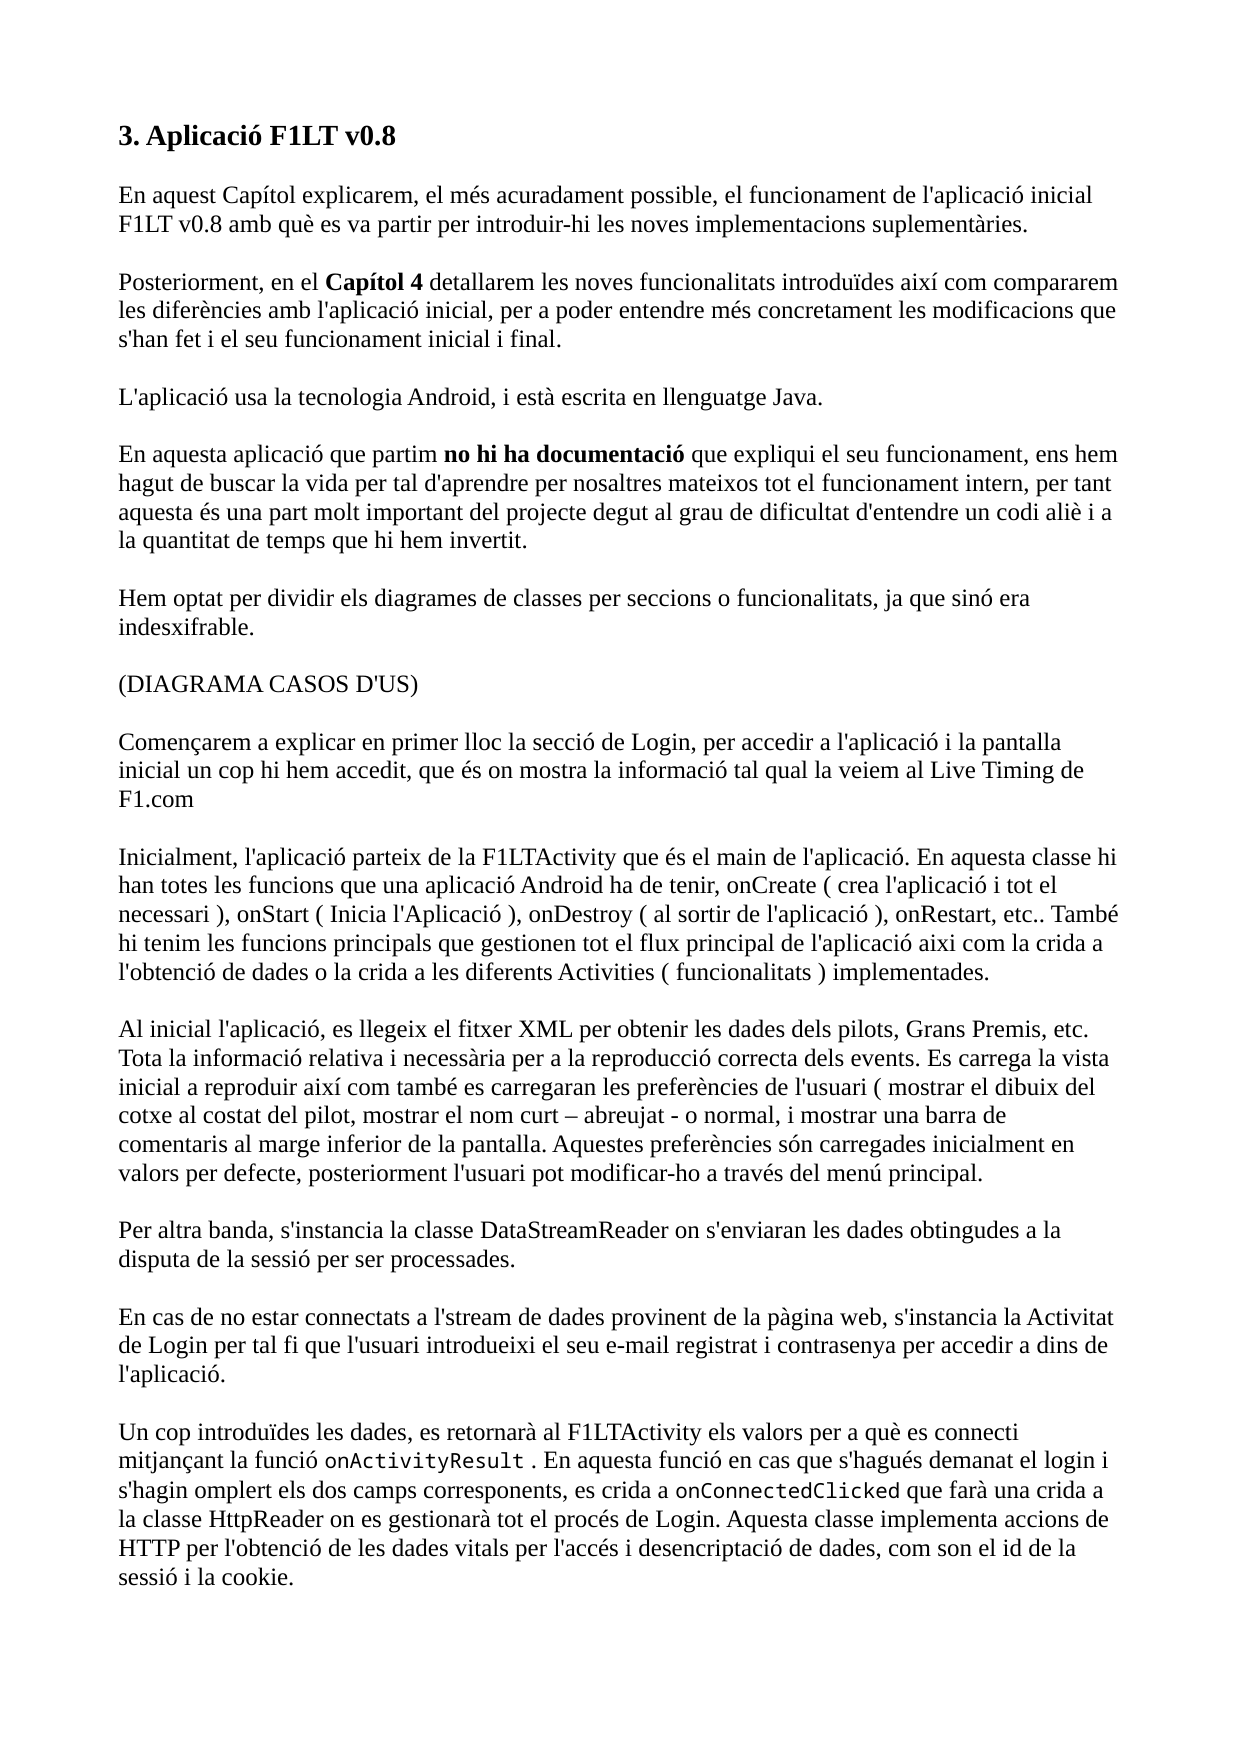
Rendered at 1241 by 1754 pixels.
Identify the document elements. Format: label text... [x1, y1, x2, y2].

text En aquest Capítol explicarem, el més acuradament possible, el funcionament de l'aplicació inicial F1LT v0.8 amb què es va partir per introduir-hi les noves implementacions suplementàries. [118, 180, 1122, 238]
text Començarem a explicar en primer lloc la secció de Login, per accedir a l'aplicació i la pantalla inicial un cop hi hem accedit, que és on mostra la informació tal qual la veiem al Live Timing de F1.com [118, 727, 1122, 813]
text 3. Aplicació F1LT v0.8 [118, 118, 1122, 152]
text Al inicial l'aplicació, es llegeix el fitxer XML per obtenir les dades dels pilots, Grans Premis, etc. Tota la informació relativa i necessària per a la reproducció correcta dels events. Es carrega la vista inicial a reproduir així com també es carregaran les preferències de l'usuari ( mostrar el dibuix del cotxe al costat del pilot, mostrar el nom curt – abreujat - o normal, i mostrar una barra de comentaris al marge inferior de la pantalla. Aquestes preferències són carregades inicialment en valors per defecte, posteriorment l'usuari pot modificar-ho a través del menú principal. [118, 1014, 1122, 1187]
text En cas de no estar connectats a l'stream de dades provinent de la pàgina web, s'instancia la Activitat de Login per tal fi que l'usuari introdueixi el seu e-mail registrat i contrasenya per accedir a dins de l'aplicació. [118, 1302, 1122, 1388]
text En aquesta aplicació que partim no hi ha documentació que expliqui el seu funcionament, ens hem hagut de buscar la vida per tal d'aprendre per nosaltres mateixos tot el funcionament intern, per tant aquesta és una part molt important del projecte degut al grau de dificultat d'entendre un codi aliè i a la quantitat de temps que hi hem invertit. [118, 439, 1122, 554]
text Per altra banda, s'instancia la classe DataStreamReader on s'enviaran les dades obtingudes a la disputa de la sessió per ser processades. [118, 1215, 1122, 1273]
text Hem optat per dividir els diagrames de classes per seccions o funcionalitats, ja que sinó era indesxifrable. [118, 583, 1122, 640]
text (DIAGRAMA CASOS D'US) [118, 669, 1122, 698]
text Un cop introduïdes les dades, es retornarà al F1LTActivity els valors per a què es connecti mitjançant la funció onActivityResult . En aquesta funció en cas que s'hagués demanat el login i s'hagin omplert els dos camps corresponents, es crida a onConnectedClicked que farà una crida a la classe HttpReader on es gestionarà tot el procés de Login. Aquesta classe implementa accions de HTTP per l'obtenció de les dades vitals per l'accés i desencriptació de dades, com son el id de la sessió i la cookie. [118, 1417, 1122, 1591]
text Inicialment, l'aplicació parteix de la F1LTActivity que és el main de l'aplicació. En aquesta classe hi han totes les funcions que una aplicació Android ha de tenir, onCreate ( crea l'aplicació i tot el necessari ), onStart ( Inicia l'Aplicació ), onDestroy ( al sortir de l'aplicació ), onRestart, etc.. També hi tenim les funcions principals que gestionen tot el flux principal de l'aplicació aixi com la crida a l'obtenció de dades o la crida a les diferents Activities ( funcionalitats ) implementades. [118, 842, 1122, 985]
text Posteriorment, en el Capítol 4 detallarem les noves funcionalitats introduïdes així com compararem les diferències amb l'aplicació inicial, per a poder entendre més concretament les modificacions que s'han fet i el seu funcionament inicial i final. [118, 267, 1122, 353]
text L'aplicació usa la tecnologia Android, i està escrita en llenguatge Java. [118, 382, 1122, 410]
